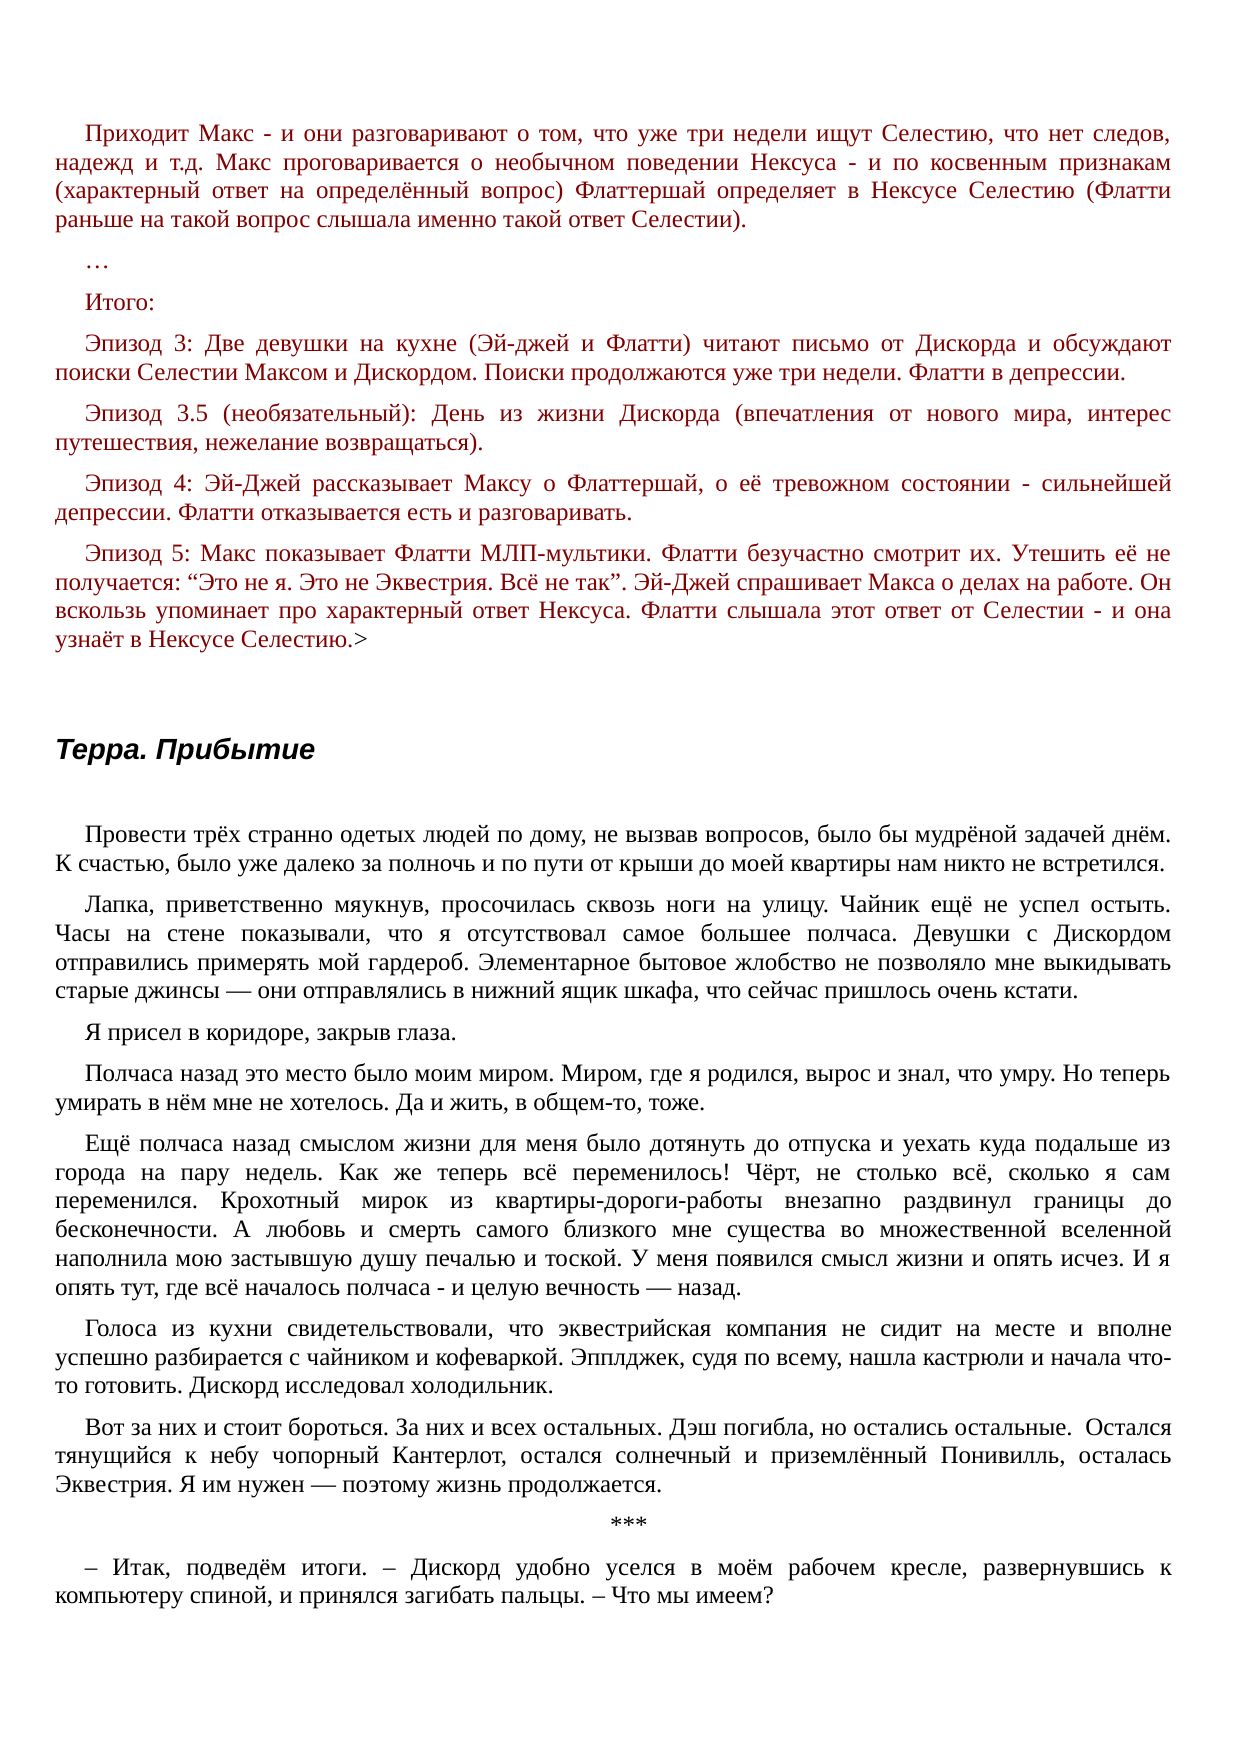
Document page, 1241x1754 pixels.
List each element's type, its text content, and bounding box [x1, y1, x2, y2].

text Полчаса назад это место было моим миром. Миром, где я родился, вырос и знал, что умру. Но теперь умирать в нём мне не хотелось. Да и жить, в общем-то, тоже. [55, 1058, 1172, 1115]
text Голоса из кухни свидетельствовали, что эквестрийская компания не сидит на месте и вполне успешно разбирается с чайником и кофеваркой. Эпплджек, судя по всему, нашла кастрюли и начала что-то готовить. Дискорд исследовал холодильник. [55, 1313, 1172, 1399]
text … [55, 246, 1172, 274]
text Я присел в коридоре, закрыв глаза. [55, 1017, 1172, 1045]
text Эпизод 5: Макс показывает Флатти МЛП-мультики. Флатти безучастно смотрит их. Утешить её не получается: “Это не я. Это не Эквестрия. Всё не так”. Эй-Джей спрашивает Макса о делах на работе. Он вскользь упоминает про характерный ответ Нексуса. Флатти слышала этот ответ от Селестии - и она узнаёт в Нексусе Селестию.> [55, 538, 1172, 653]
text Провести трёх странно одетых людей по дому, не вызвав вопросов, было бы мудрёной задачей днём. К счастью, было уже далеко за полночь и по пути от крыши до моей квартиры нам никто не встретился. [55, 819, 1172, 877]
text *** [55, 1510, 1172, 1539]
text Эпизод 3: Две девушки на кухне (Эй-джей и Флатти) читают письмо от Дискорда и обсуждают поиски Селестии Максом и Дискордом. Поиски продолжаются уже три недели. Флатти в депрессии. [55, 328, 1172, 386]
text Эпизод 4: Эй-Джей рассказывает Максу о Флаттершай, о её тревожном состоянии - сильнейшей депрессии. Флатти отказывается есть и разговаривать. [55, 468, 1172, 526]
text Итого: [55, 287, 1172, 316]
text – Итак, подведём итоги. – Дискорд удобно уселся в моём рабочем кресле, развернувшись к компьютеру спиной, и принялся загибать пальцы. – Что мы имеем? [55, 1552, 1172, 1609]
text Эпизод 3.5 (необязательный): День из жизни Дискорда (впечатления от нового мира, интерес путешествия, нежелание возвращаться). [55, 398, 1172, 456]
text Вот за них и стоит бороться. За них и всех остальных. Дэш погибла, но остались остальные. Остался тянущийся к небу чопорный Кантерлот, остался солнечный и приземлённый Понивилль, осталась Эквестрия. Я им нужен — поэтому жизнь продолжается. [55, 1412, 1172, 1498]
text Лапка, приветственно мяукнув, просочилась сквозь ноги на улицу. Чайник ещё не успел остыть. Часы на стене показывали, что я отсутствовал самое большее полчаса. Девушки с Дискордом отправились примерять мой гардероб. Элементарное бытовое жлобство не позволяло мне выкидывать старые джинсы — они отправлялись в нижний ящик шкафа, что сейчас пришлось очень кстати. [55, 889, 1172, 1004]
text Приходит Макс - и они разговаривают о том, что уже три недели ищут Селестию, что нет следов, надежд и т.д. Макс проговаривается о необычном поведении Нексуса - и по косвенным признакам (характерный ответ на определённый вопрос) Флаттершай определяет в Нексусе Селестию (Флатти раньше на такой вопрос слышала именно такой ответ Селестии). [55, 118, 1172, 233]
subtitle Терра. Прибытие [55, 732, 1172, 765]
text Ещё полчаса назад смыслом жизни для меня было дотянуть до отпуска и уехать куда подальше из города на пару недель. Как же теперь всё переменилось! Чёрт, не столько всё, сколько я сам переменился. Крохотный мирок из квартиры-дороги-работы внезапно раздвинул границы до бесконечности. А любовь и смерть самого близкого мне существа во множественной вселенной наполнила мою застывшую душу печалью и тоской. У меня появился смысл жизни и опять исчез. И я опять тут, где всё началось полчаса - и целую вечность — назад. [55, 1128, 1172, 1300]
